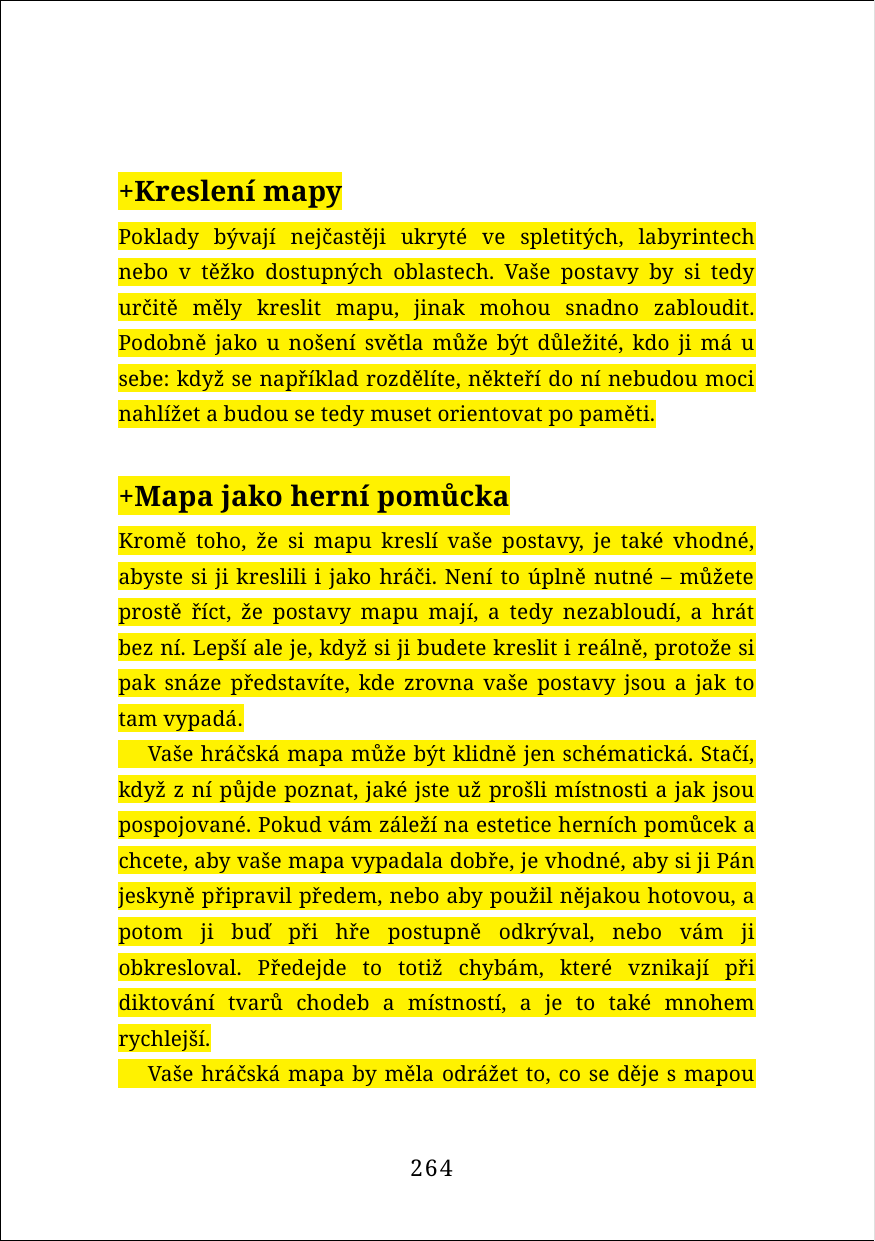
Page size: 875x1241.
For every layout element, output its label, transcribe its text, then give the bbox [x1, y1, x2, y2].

subtitle +Mapa jako herní pomůcka [118, 476, 756, 515]
subtitle +Kreslení mapy [118, 172, 756, 210]
text Poklady bývají nejčastěji ukryté ve spletitých, labyrintech nebo v těžko dostupných oblastech. Vaše postavy by si tedy určitě měly kreslit mapu, jinak mohou snadno zabloudit. Podobně jako u nošení světla může být důležité, kdo ji má u sebe: když se například rozdělíte, někteří do ní nebudou moci nahlížet a budou se tedy muset orientovat po paměti. [118, 222, 756, 428]
text Kromě toho, že si mapu kreslí vaše postavy, je také vhodné, abyste si ji kreslili i jako hráči. Není to úplně nutné – můžete prostě říct, že postavy mapu mají, a tedy nezabloudí, a hrát bez ní. Lepší ale je, když si ji budete kreslit i reálně, protože si pak snáze představíte, kde zrovna vaše postavy jsou a jak to tam vypadá. Vaše hráčská mapa může být klidně jen schématická. Stačí, když z ní půjde poznat, jaké jste už prošli místnosti a jak jsou pospojované. Pokud vám záleží na estetice herních pomůcek a chcete, aby vaše mapa vypadala dobře, je vhodné, aby si ji Pán jeskyně připravil předem, nebo aby použil nějakou hotovou, a potom ji buď při hře postupně odkrýval, nebo vám ji obkresloval. Předejde to totiž chybám, které vznikají při diktování tvarů chodeb a místností, a je to také mnohem rychlejší. Vaše hráčská mapa by měla odrážet to, co se děje s mapou [118, 526, 756, 1088]
